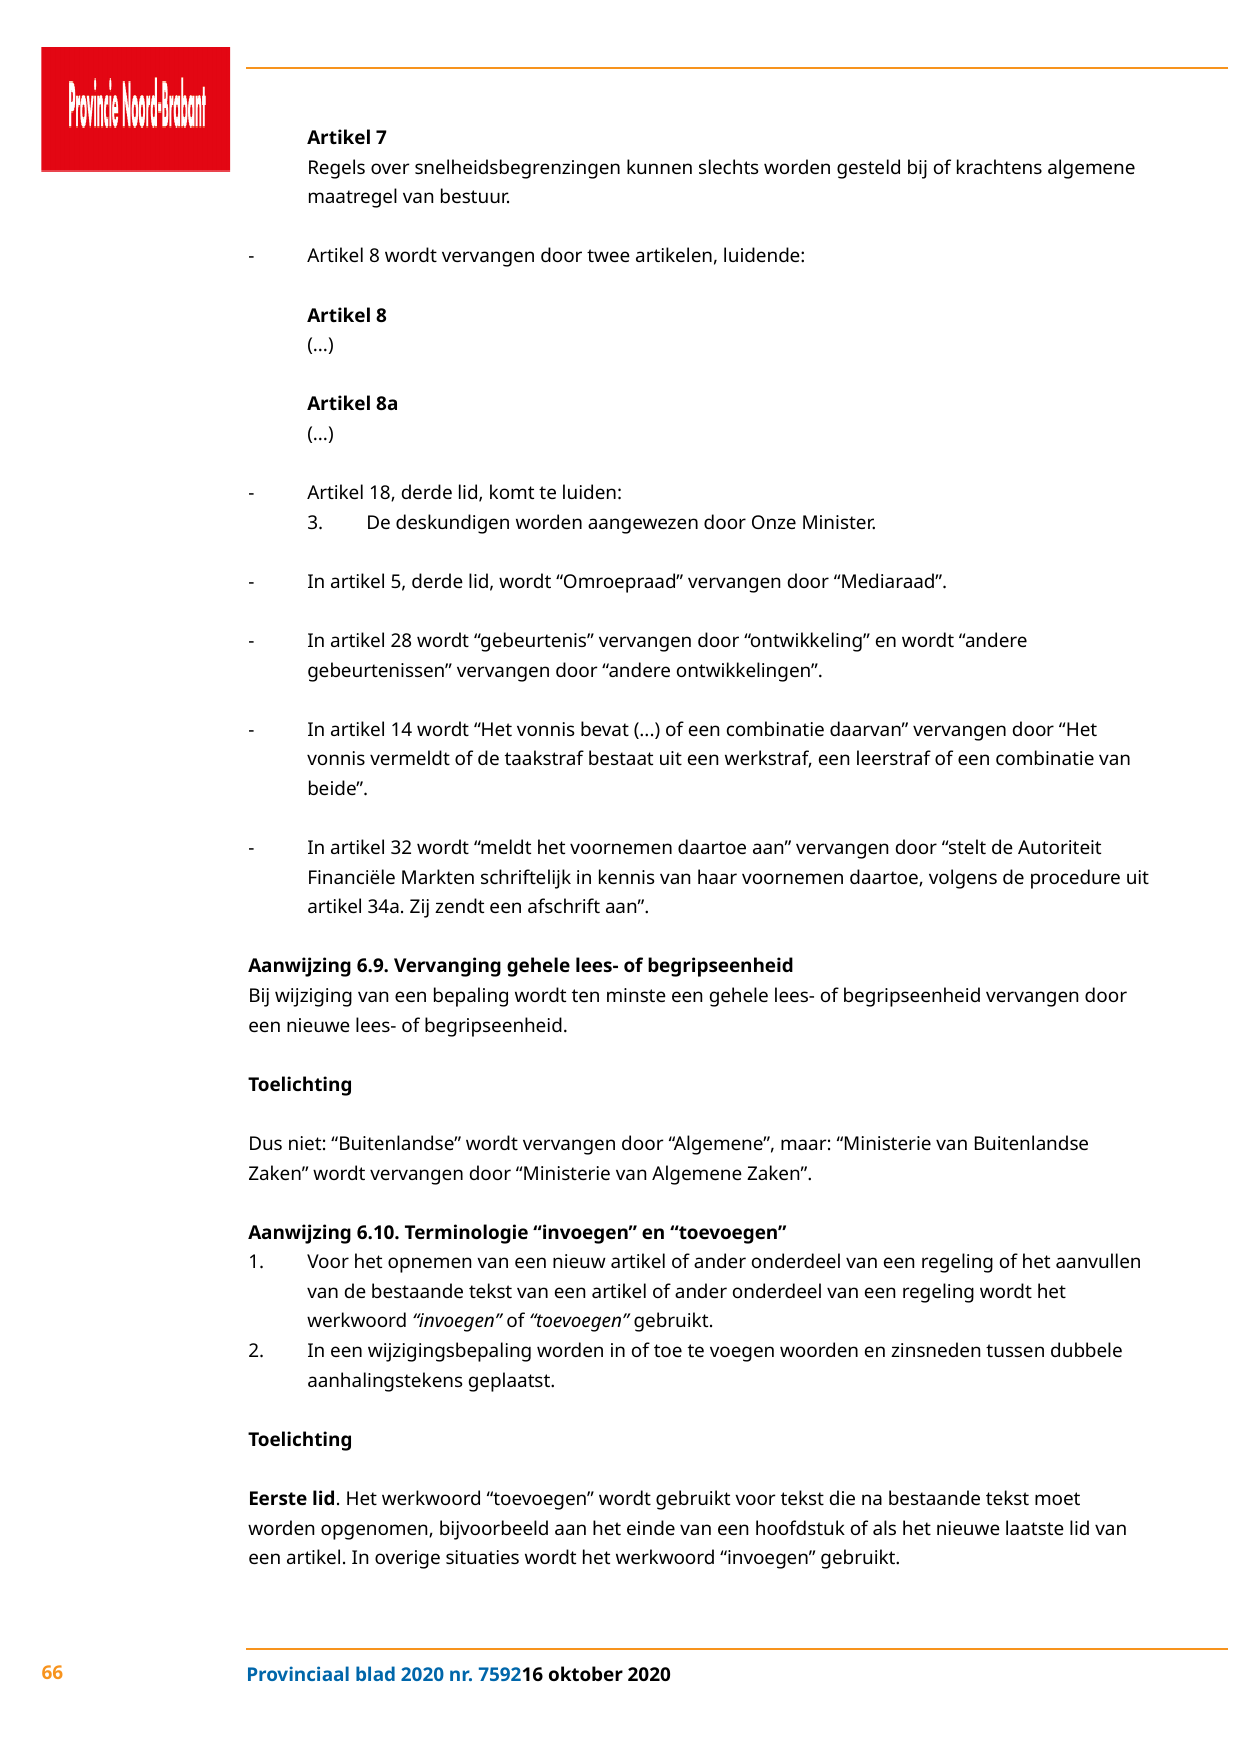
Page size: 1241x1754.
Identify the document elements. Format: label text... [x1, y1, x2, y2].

list Voor het opnemen van een nieuw artikel of ander onderdeel van een regeling of het aanvullen van de bestaande tekst van een artikel of ander onderdeel van een regeling wordt het werkwoord “invoegen” of “toevoegen” gebruikt. [248, 1248, 1152, 1333]
list Artikel 8a [248, 391, 1152, 416]
list In artikel 28 wordt “gebeurtenis” vervangen door “ontwikkeling” en wordt “andere gebeurtenissen” vervangen door “andere ontwikkelingen”. [248, 627, 1152, 683]
text Toelichting [248, 1071, 1152, 1097]
text Toelichting [248, 1426, 1152, 1452]
list (...) [248, 331, 1152, 357]
list Artikel 8 wordt vervangen door twee artikelen, luidende: [248, 243, 1152, 268]
list Artikel 8 [248, 302, 1152, 328]
picture [41, 47, 231, 172]
list In artikel 14 wordt “Het vonnis bevat (...) of een combinatie daarvan” vervangen door “Het vonnis vermeldt of de taakstraf bestaat uit een werkstraf, een leerstraf of een combinatie van beide”. [248, 716, 1152, 801]
text Dus niet: “Buitenlandse” wordt vervangen door “Algemene”, maar: “Ministerie van Buitenlandse Zaken” wordt vervangen door “Ministerie van Algemene Zaken”. [248, 1130, 1152, 1186]
text Aanwijzing 6.9. Vervanging gehele lees- of begripseenheid [248, 953, 1152, 978]
text Eerste lid. Het werkwoord “toevoegen” wordt gebruikt voor tekst die na bestaande tekst moet worden opgenomen, bijvoorbeeld aan het einde van een hoofdstuk of als het nieuwe laatste lid van een artikel. In overige situaties wordt het werkwoord “invoegen” gebruikt. [248, 1485, 1152, 1570]
list Artikel 18, derde lid, komt te luiden: [248, 479, 1152, 505]
text Aanwijzing 6.10. Terminologie “invoegen” en “toevoegen” [248, 1219, 1152, 1245]
list Artikel 7 [248, 124, 1152, 150]
list In een wijzigingsbepaling worden in of toe te voegen woorden en zinsneden tussen dubbele aanhalingstekens geplaatst. [248, 1337, 1152, 1393]
list De deskundigen worden aangewezen door Onze Minister. [307, 509, 1152, 535]
text Bij wijziging van een bepaling wordt ten minste een gehele lees- of begripseenheid vervangen door een nieuwe lees- of begripseenheid. [248, 982, 1152, 1038]
list (...) [248, 420, 1152, 446]
list In artikel 5, derde lid, wordt “Omroepraad” vervangen door “Mediaraad”. [248, 568, 1152, 594]
list In artikel 32 wordt “meldt het voornemen daartoe aan” vervangen door “stelt de Autoriteit Financiële Markten schriftelijk in kennis van haar voornemen daartoe, volgens de procedure uit artikel 34a. Zij zendt een afschrift aan”. [248, 834, 1152, 919]
list Regels over snelheidsbegrenzingen kunnen slechts worden gesteld bij of krachtens algemene maatregel van bestuur. [248, 154, 1152, 209]
